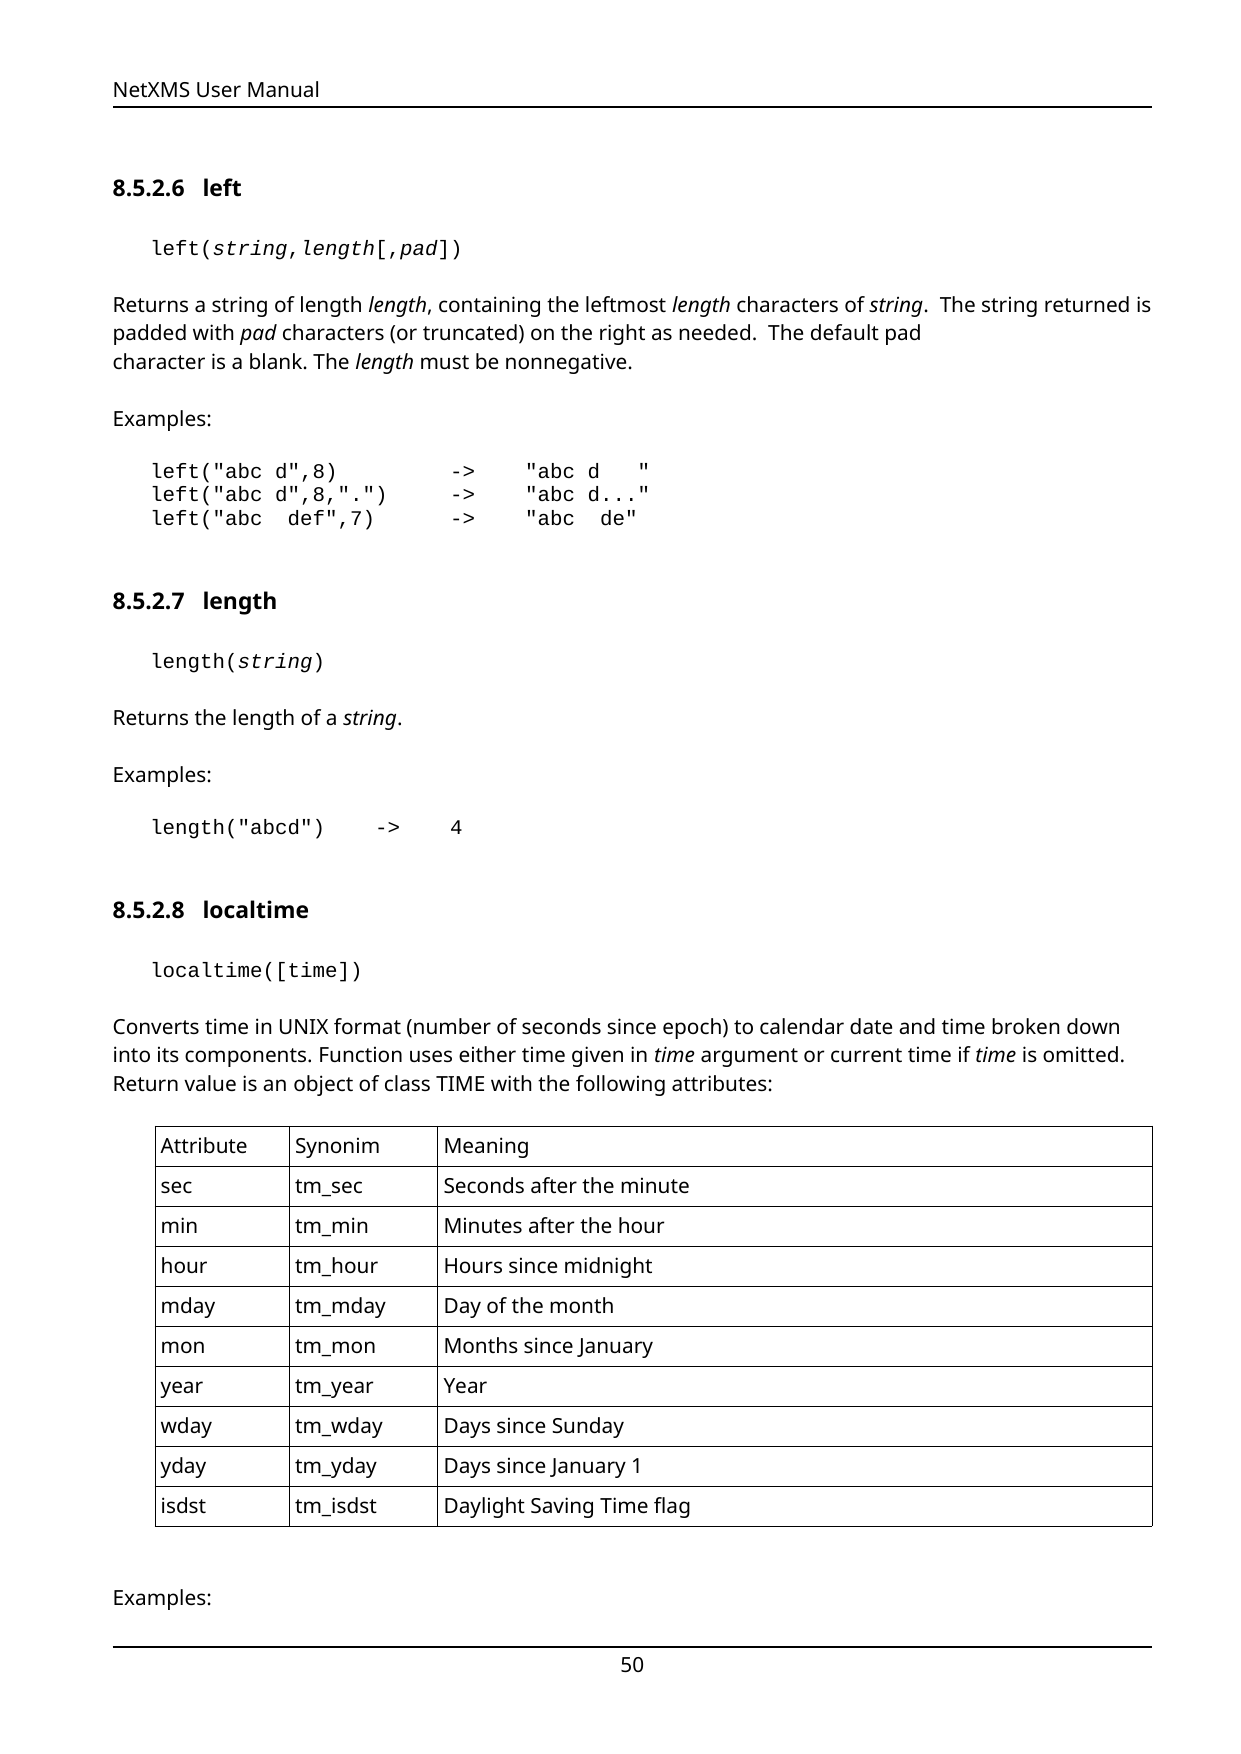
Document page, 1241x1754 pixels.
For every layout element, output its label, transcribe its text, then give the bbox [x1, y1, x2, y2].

table_cell Days since Sunday [438, 1407, 1152, 1446]
table_cell tm_wday [290, 1407, 437, 1446]
text left("abc d",8,".") -> "abc d..." [150, 484, 1152, 508]
text Converts time in UNIX format (number of seconds since epoch) to calendar date and time broken down into its components. Function uses either time given in time argument or current time if time is omitted. Return value is an object of class TIME with the following attributes: [112, 1012, 1152, 1097]
table_cell Hours since midnight [438, 1247, 1152, 1286]
text character is a blank. The length must be nonnegative. [112, 347, 1152, 375]
subtitle length [112, 585, 1152, 616]
table_cell tm_min [290, 1207, 437, 1246]
text Examples: [112, 1583, 1152, 1611]
table_cell isdst [156, 1487, 289, 1526]
text left(string,length[,pad]) [150, 238, 1152, 262]
table_cell wday [156, 1407, 289, 1446]
text left("abc d",8) -> "abc d " [150, 461, 1152, 484]
table_cell Year [438, 1367, 1152, 1406]
table_cell Months since January [438, 1327, 1152, 1366]
text Examples: [112, 760, 1152, 788]
table_cell Seconds after the minute [438, 1167, 1152, 1206]
table_cell year [156, 1367, 289, 1406]
table_cell tm_hour [290, 1247, 437, 1286]
text left("abc def",7) -> "abc de" [150, 508, 1152, 532]
table_cell min [156, 1207, 289, 1246]
table_cell sec [156, 1167, 289, 1206]
table_cell tm_year [290, 1367, 437, 1406]
table_cell mday [156, 1287, 289, 1326]
table_cell hour [156, 1247, 289, 1286]
text Examples: [112, 404, 1152, 432]
subtitle left [112, 172, 1152, 203]
table_cell tm_mday [290, 1287, 437, 1326]
table_header Synonim [290, 1127, 437, 1166]
table_cell yday [156, 1447, 289, 1486]
table_cell tm_mon [290, 1327, 437, 1366]
table_cell mon [156, 1327, 289, 1366]
table_cell Minutes after the hour [438, 1207, 1152, 1246]
text localtime([time]) [150, 960, 1152, 983]
text length("abcd") -> 4 [150, 817, 1152, 840]
text Returns a string of length length, containing the leftmost length characters of string. The string returned is padded with pad characters (or truncated) on the right as needed. The default pad [112, 290, 1152, 347]
table_cell tm_isdst [290, 1487, 437, 1526]
text length(string) [150, 651, 1152, 674]
table_cell tm_yday [290, 1447, 437, 1486]
table_header Attribute [156, 1127, 289, 1166]
text Returns the length of a string. [112, 703, 1152, 731]
table_cell Day of the month [438, 1287, 1152, 1326]
table_cell Daylight Saving Time flag [438, 1487, 1152, 1526]
table_header Meaning [438, 1127, 1152, 1166]
table_cell Days since January 1 [438, 1447, 1152, 1486]
subtitle localtime [112, 894, 1152, 925]
table_cell tm_sec [290, 1167, 437, 1206]
